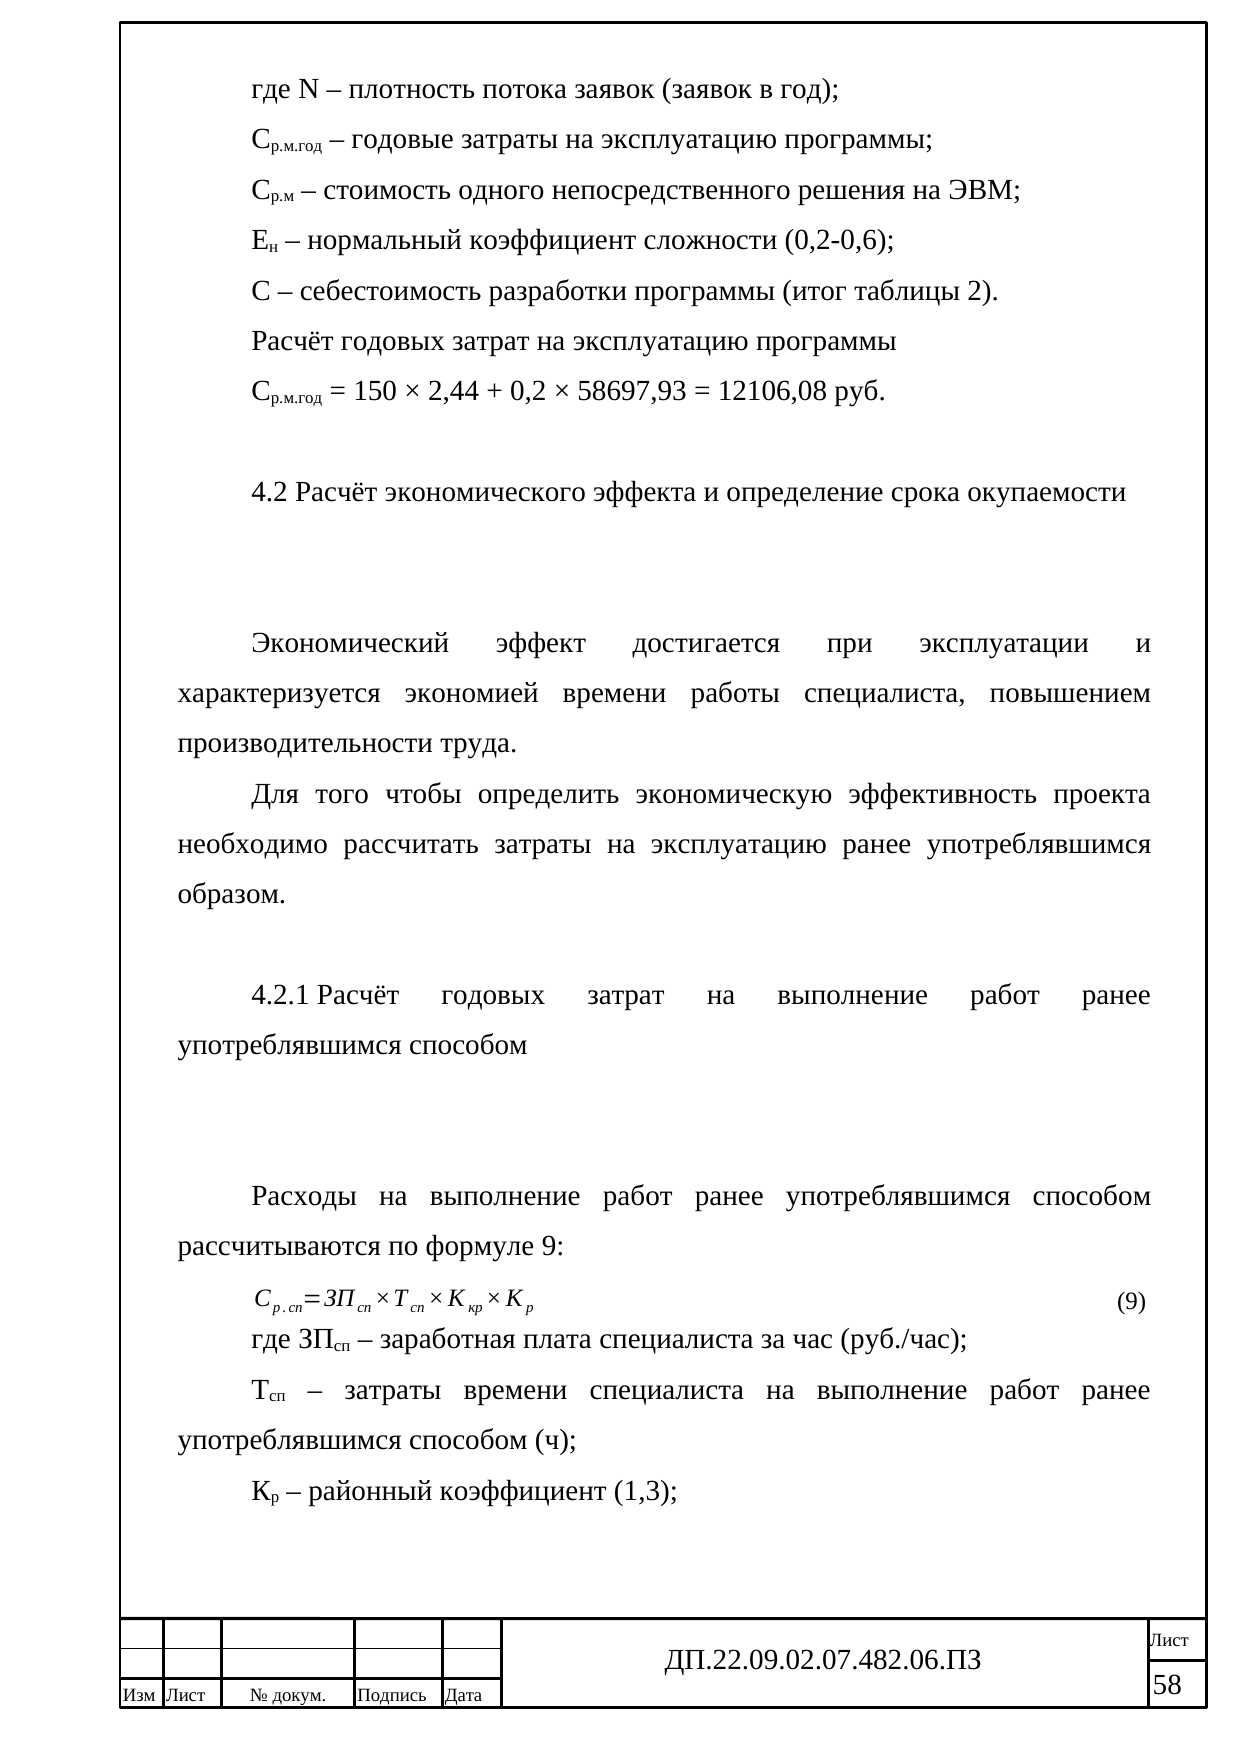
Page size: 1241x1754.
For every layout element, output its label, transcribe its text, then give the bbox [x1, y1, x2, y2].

subtitle Расчёт годовых затрат на выполнение работ ранее употреблявшимся способом [177, 977, 1152, 1061]
text Экономический эффект достигается при эксплуатации и характеризуется экономией времени работы специалиста, повышением производительности труда. [177, 625, 1152, 759]
text Ср.м.год – годовые затраты на эксплуатацию программы; [177, 122, 1152, 155]
text Расчёт годовых затрат на эксплуатацию программы [177, 323, 1152, 356]
text Тсп – затраты времени специалиста на выполнение работ ранее употреблявшимся способом (ч); [177, 1372, 1152, 1456]
text Ср.м – стоимость одного непосредственного решения на ЭВМ; [177, 172, 1152, 206]
text Расходы на выполнение работ ранее употреблявшимся способом рассчитываются по формуле 9: [177, 1178, 1152, 1262]
text где N – плотность потока заявок (заявок в год); [177, 71, 1152, 105]
text Для того чтобы определить экономическую эффективность проекта необходимо рассчитать затраты на эксплуатацию ранее употреблявшимся образом. [177, 776, 1152, 910]
text где ЗПсп – заработная плата специалиста за час (руб./час); [177, 1322, 1152, 1355]
subtitle Расчёт экономического эффекта и определение срока окупаемости [177, 474, 1152, 507]
table_header (9) [1043, 1279, 1152, 1322]
table_header [177, 1279, 1043, 1322]
text С – себестоимость разработки программы (итог таблицы 2). [177, 273, 1152, 306]
text Кр – районный коэффициент (1,3); [177, 1473, 1152, 1506]
text Ср.м.год = 150 × 2,44 + 0,2 × 58697,93 = 12106,08 руб. [177, 373, 1152, 407]
text Ен – нормальный коэффициент сложности (0,2-0,6); [177, 222, 1152, 256]
